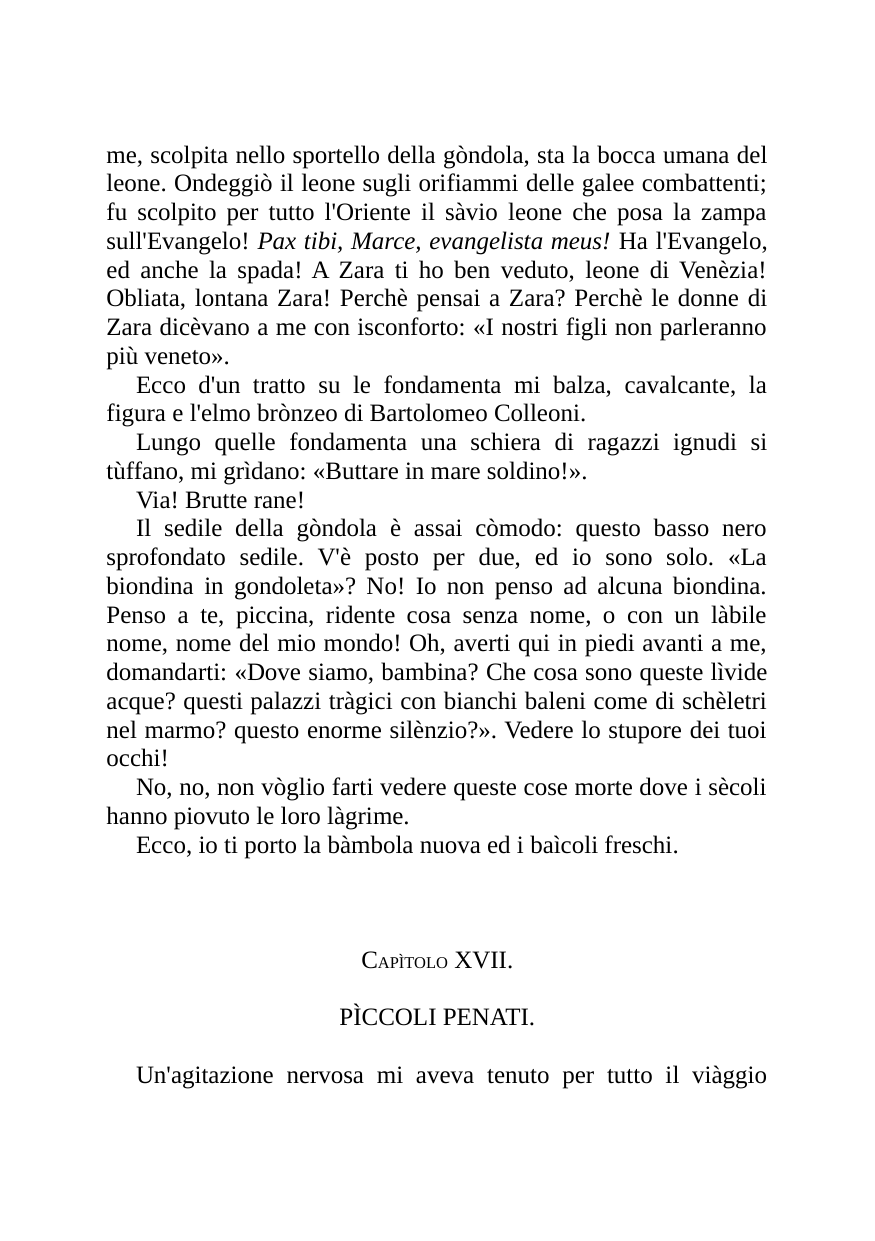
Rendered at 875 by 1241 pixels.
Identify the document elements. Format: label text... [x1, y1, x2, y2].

text Un'agitazione nervosa mi aveva tenuto per tutto il viàggio [106, 1060, 768, 1088]
text Lungo quelle fondamenta una schiera di ragazzi ignudi si tùffano, mi grìdano: «Buttare in mare soldino!». [106, 427, 768, 485]
text me, scolpita nello sportello della gòndola, sta la bocca umana del leone. Ondeggiò il leone sugli orifiammi delle galee combattenti; fu scolpito per tutto l'Oriente il sàvio leone che posa la zampa sull'Evangelo! Pax tibi, Marce, evangelista meus! Ha l'Evangelo, ed anche la spada! A Zara ti ho ben veduto, leone di Venèzia! Obliata, lontana Zara! Perchè pensai a Zara? Perchè le donne di Zara dicèvano a me con isconforto: «I nostri figli non parleranno più veneto». [106, 140, 768, 370]
text Via! Brutte rane! [106, 485, 768, 513]
text PÌCCOLI PENATI. [106, 1002, 768, 1031]
text Ecco, io ti porto la bàmbola nuova ed i baìcoli freschi. [106, 830, 768, 858]
text Il sedile della gòndola è assai còmodo: questo basso nero sprofondato sedile. V'è posto per due, ed io sono solo. «La biondina in gondoleta»? No! Io non penso ad alcuna biondina. Penso a te, piccina, ridente cosa senza nome, o con un làbile nome, nome del mio mondo! Oh, averti qui in piedi avanti a me, domandarti: «Dove siamo, bambina? Che cosa sono queste lìvide acque? questi palazzi tràgici con bianchi baleni come di schèletri nel marmo? questo enorme silènzio?». Vedere lo stupore dei tuoi occhi! [106, 513, 768, 772]
text Ecco d'un tratto su le fondamenta mi balza, cavalcante, la figura e l'elmo brònzeo di Bartolomeo Colleoni. [106, 370, 768, 427]
text Capìtolo XVII. [106, 945, 768, 973]
text No, no, non vòglio farti vedere queste cose morte dove i sècoli hanno piovuto le loro làgrime. [106, 772, 768, 830]
